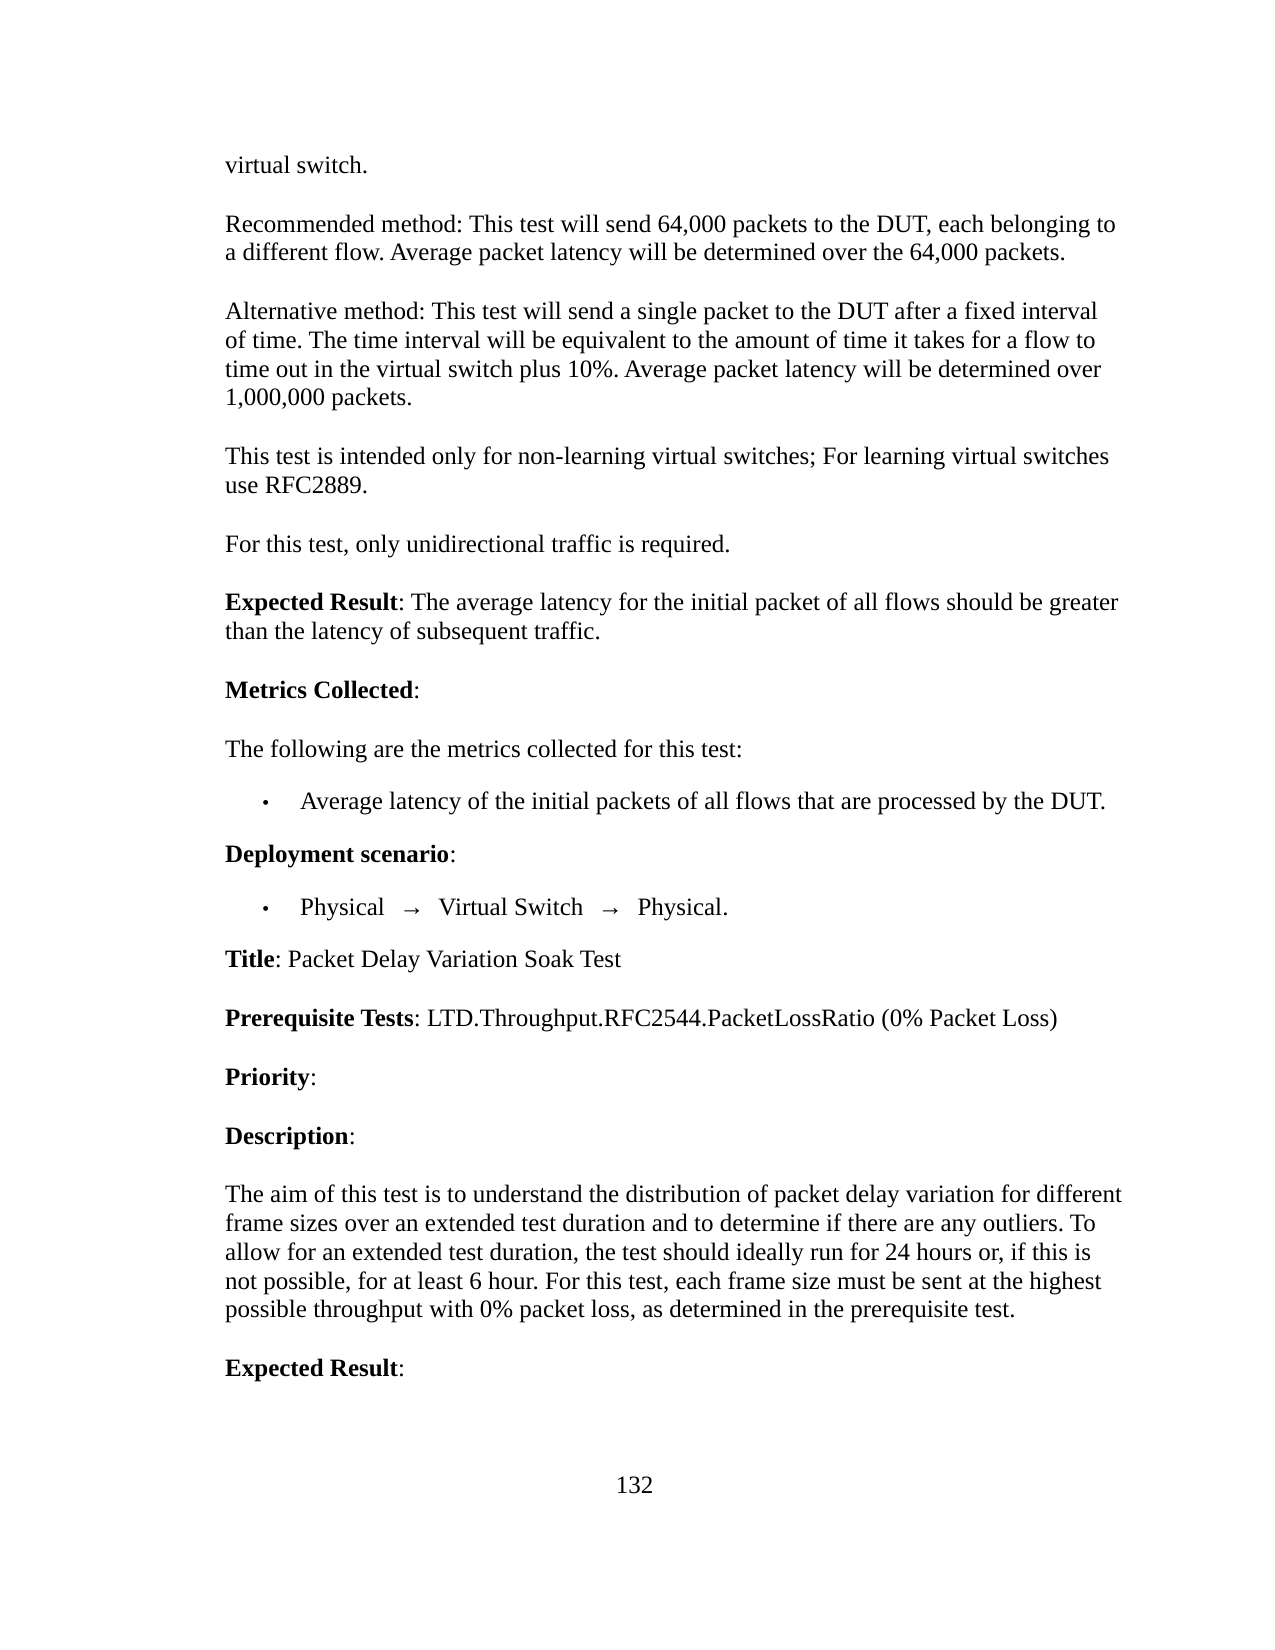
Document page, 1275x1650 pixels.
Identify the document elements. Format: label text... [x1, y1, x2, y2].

text Description: [225, 1121, 1125, 1149]
text Metrics Collected: [225, 675, 1125, 704]
text Alternative method: This test will send a single packet to the DUT after a fixed interval of time. The time interval will be equivalent to the amount of time it takes for a flow to time out in the virtual switch plus 10%. Average packet latency will be determined over 1,000,000 packets. [225, 296, 1125, 411]
text The following are the metrics collected for this test: [225, 734, 1125, 762]
text Deployment scenario: [225, 839, 1125, 868]
list Average latency of the initial packets of all flows that are processed by the DUT. [262, 786, 1125, 815]
text Expected Result: The average latency for the initial packet of all flows should be greater than the latency of subsequent traffic. [225, 587, 1125, 645]
text The aim of this test is to understand the distribution of packet delay variation for different frame sizes over an extended test duration and to determine if there are any outliers. To allow for an extended test duration, the test should ideally run for 24 hours or, if this is not possible, for at least 6 hour. For this test, each frame size must be sent at the highest possible throughput with 0% packet loss, as determined in the prerequisite test. [225, 1179, 1125, 1323]
text Title: Packet Delay Variation Soak Test [225, 944, 1125, 973]
text For this test, only unidirectional traffic is required. [225, 529, 1125, 557]
text Priority: [225, 1062, 1125, 1091]
text Expected Result: [225, 1353, 1125, 1382]
text Prerequisite Tests: LTD.Throughput.RFC2544.PacketLossRatio (0% Packet Loss) [225, 1003, 1125, 1032]
text This test is intended only for non-learning virtual switches; For learning virtual switches use RFC2889. [225, 441, 1125, 499]
text virtual switch. [225, 150, 1125, 179]
text Recommended method: This test will send 64,000 packets to the DUT, each belonging to a different flow. Average packet latency will be determined over the 64,000 packets. [225, 209, 1125, 266]
list Physical → Virtual Switch → Physical. [262, 892, 1125, 921]
